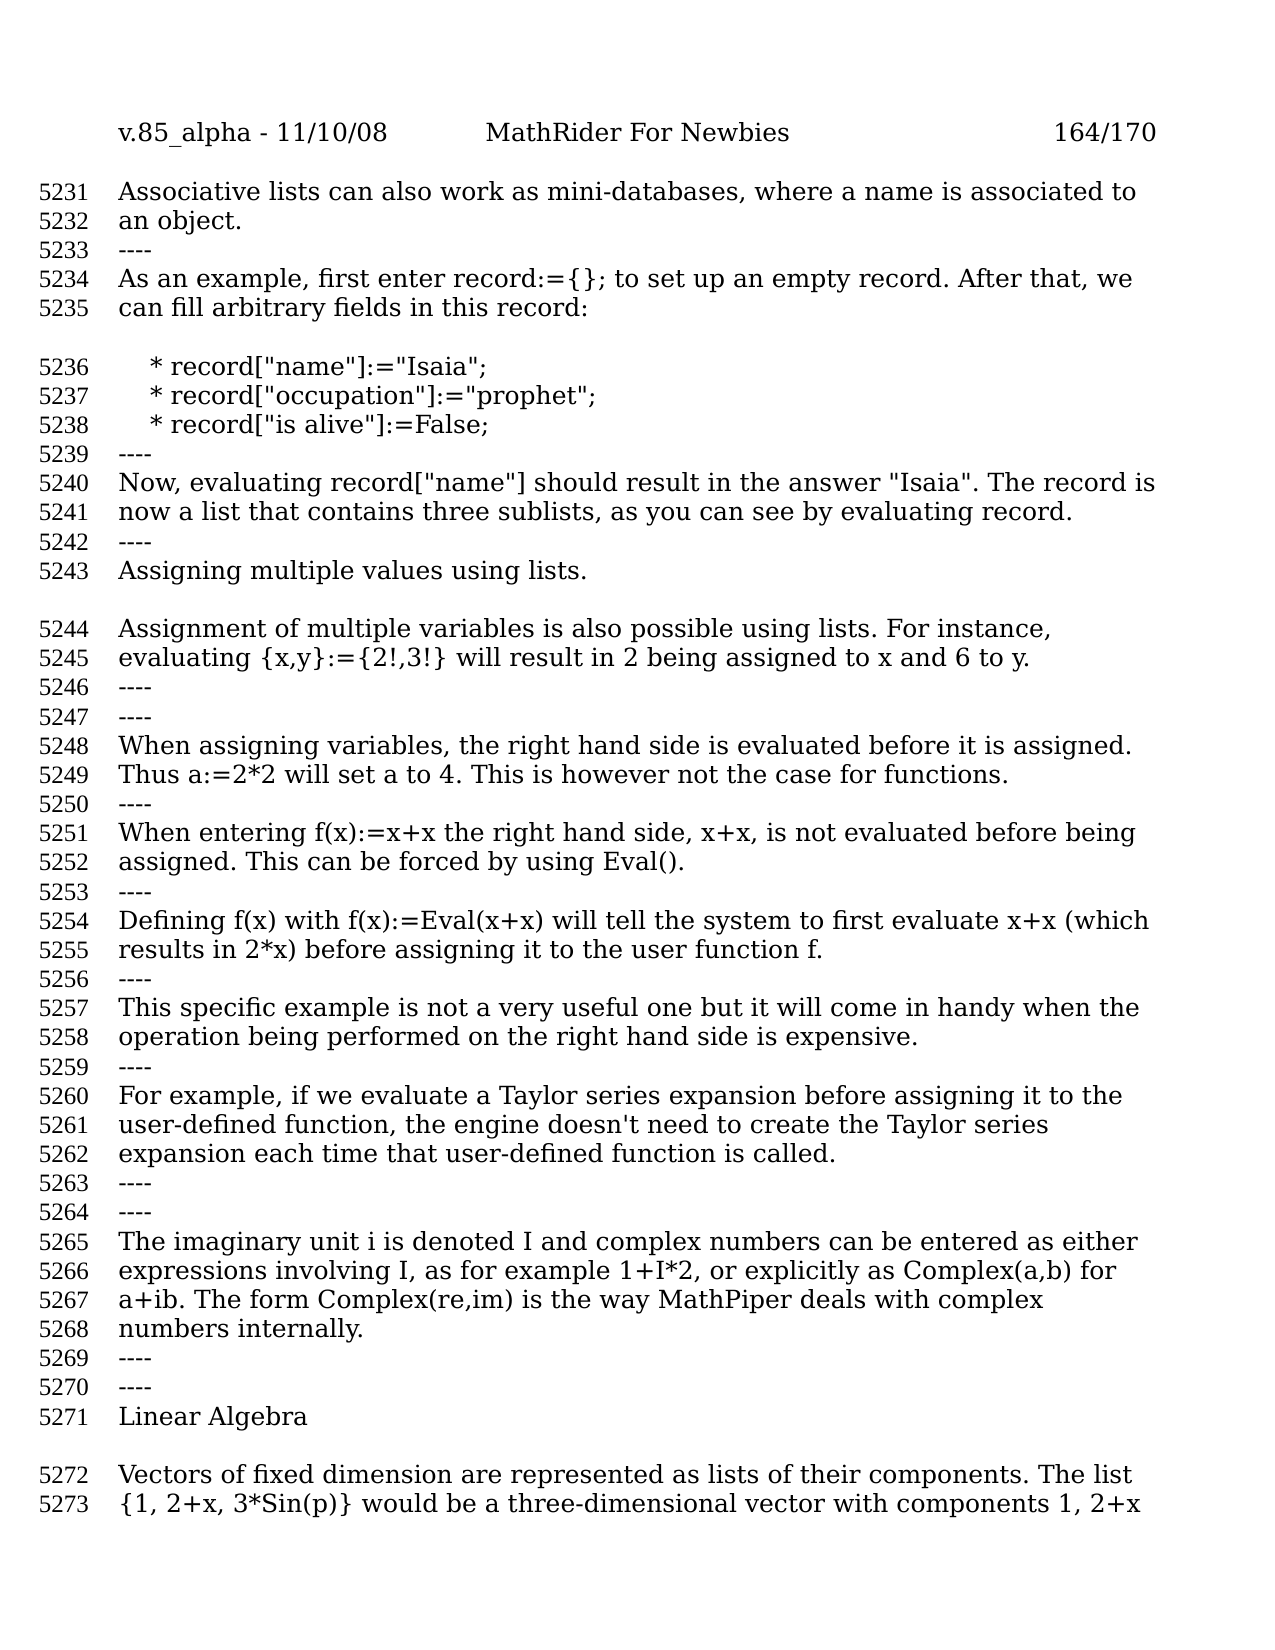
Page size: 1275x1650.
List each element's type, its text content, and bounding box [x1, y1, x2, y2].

text This specific example is not a very useful one but it will come in handy when the operation being performed on the right hand side is expensive. [118, 993, 1157, 1052]
text ---- [118, 877, 1157, 906]
text When entering f(x):=x+x the right hand side, x+x, is not evaluated before being assigned. This can be forced by using Eval(). [118, 818, 1157, 877]
text ---- [118, 1052, 1157, 1081]
text ---- [118, 789, 1157, 818]
text ---- [118, 1198, 1157, 1227]
text * record["name"]:="Isaia"; [118, 352, 1157, 381]
text ---- [118, 964, 1157, 993]
text ---- [118, 1373, 1157, 1402]
text Linear Algebra [118, 1402, 1157, 1431]
text Defining f(x) with f(x):=Eval(x+x) will tell the system to first evaluate x+x (which results in 2*x) before assigning it to the user function f. [118, 906, 1157, 964]
text Assigning multiple values using lists. [118, 556, 1157, 585]
text When assigning variables, the right hand side is evaluated before it is assigned. Thus a:=2*2 will set a to 4. This is however not the case for functions. [118, 731, 1157, 789]
text ---- [118, 439, 1157, 468]
text For example, if we evaluate a Taylor series expansion before assigning it to the user-defined function, the engine doesn't need to create the Taylor series expansion each time that user-defined function is called. [118, 1081, 1157, 1168]
text ---- [118, 1168, 1157, 1198]
text ---- [118, 673, 1157, 702]
text ---- [118, 527, 1157, 556]
text As an example, first enter record:={}; to set up an empty record. After that, we can fill arbitrary fields in this record: [118, 264, 1157, 323]
text Vectors of fixed dimension are represented as lists of their components. The list {1, 2+x, 3*Sin(p)} would be a three-dimensional vector with components 1, 2+x [118, 1460, 1157, 1518]
text Associative lists can also work as mini-databases, where a name is associated to an object. [118, 177, 1157, 235]
text * record["occupation"]:="prophet"; [118, 381, 1157, 410]
text Assignment of multiple variables is also possible using lists. For instance, evaluating {x,y}:={2!,3!} will result in 2 being assigned to x and 6 to y. [118, 614, 1157, 673]
text * record["is alive"]:=False; [118, 410, 1157, 439]
text ---- [118, 702, 1157, 731]
text ---- [118, 235, 1157, 264]
text The imaginary unit i is denoted I and complex numbers can be entered as either expressions involving I, as for example 1+I*2, or explicitly as Complex(a,b) for a+ib. The form Complex(re,im) is the way MathPiper deals with complex numbers internally. [118, 1227, 1157, 1343]
text ---- [118, 1343, 1157, 1373]
text Now, evaluating record["name"] should result in the answer "Isaia". The record is now a list that contains three sublists, as you can see by evaluating record. [118, 468, 1157, 527]
